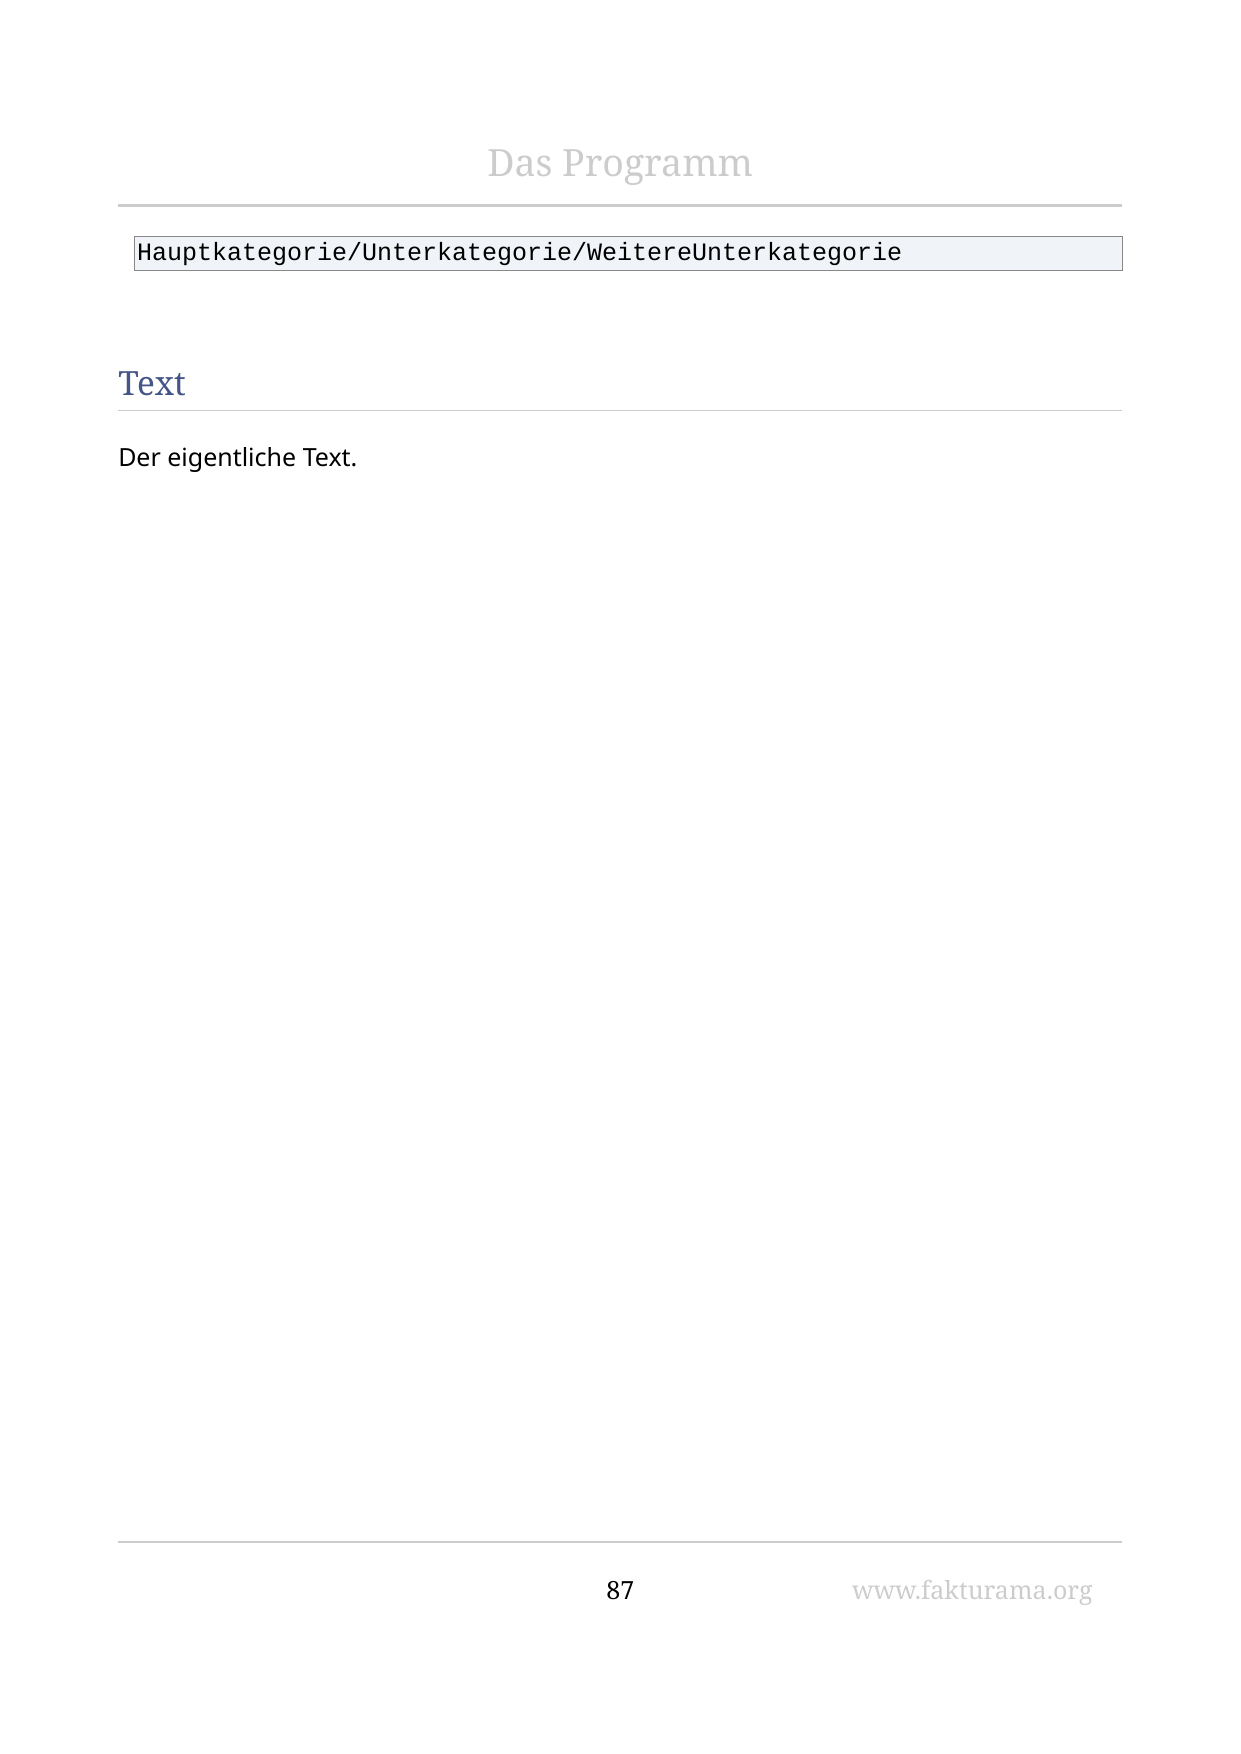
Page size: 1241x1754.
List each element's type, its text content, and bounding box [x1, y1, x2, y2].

subtitle Text [118, 360, 1122, 410]
text Der eigentliche Text. [118, 439, 1122, 473]
text Hauptkategorie/Unterkategorie/WeitereUnterkategorie [135, 237, 1122, 270]
